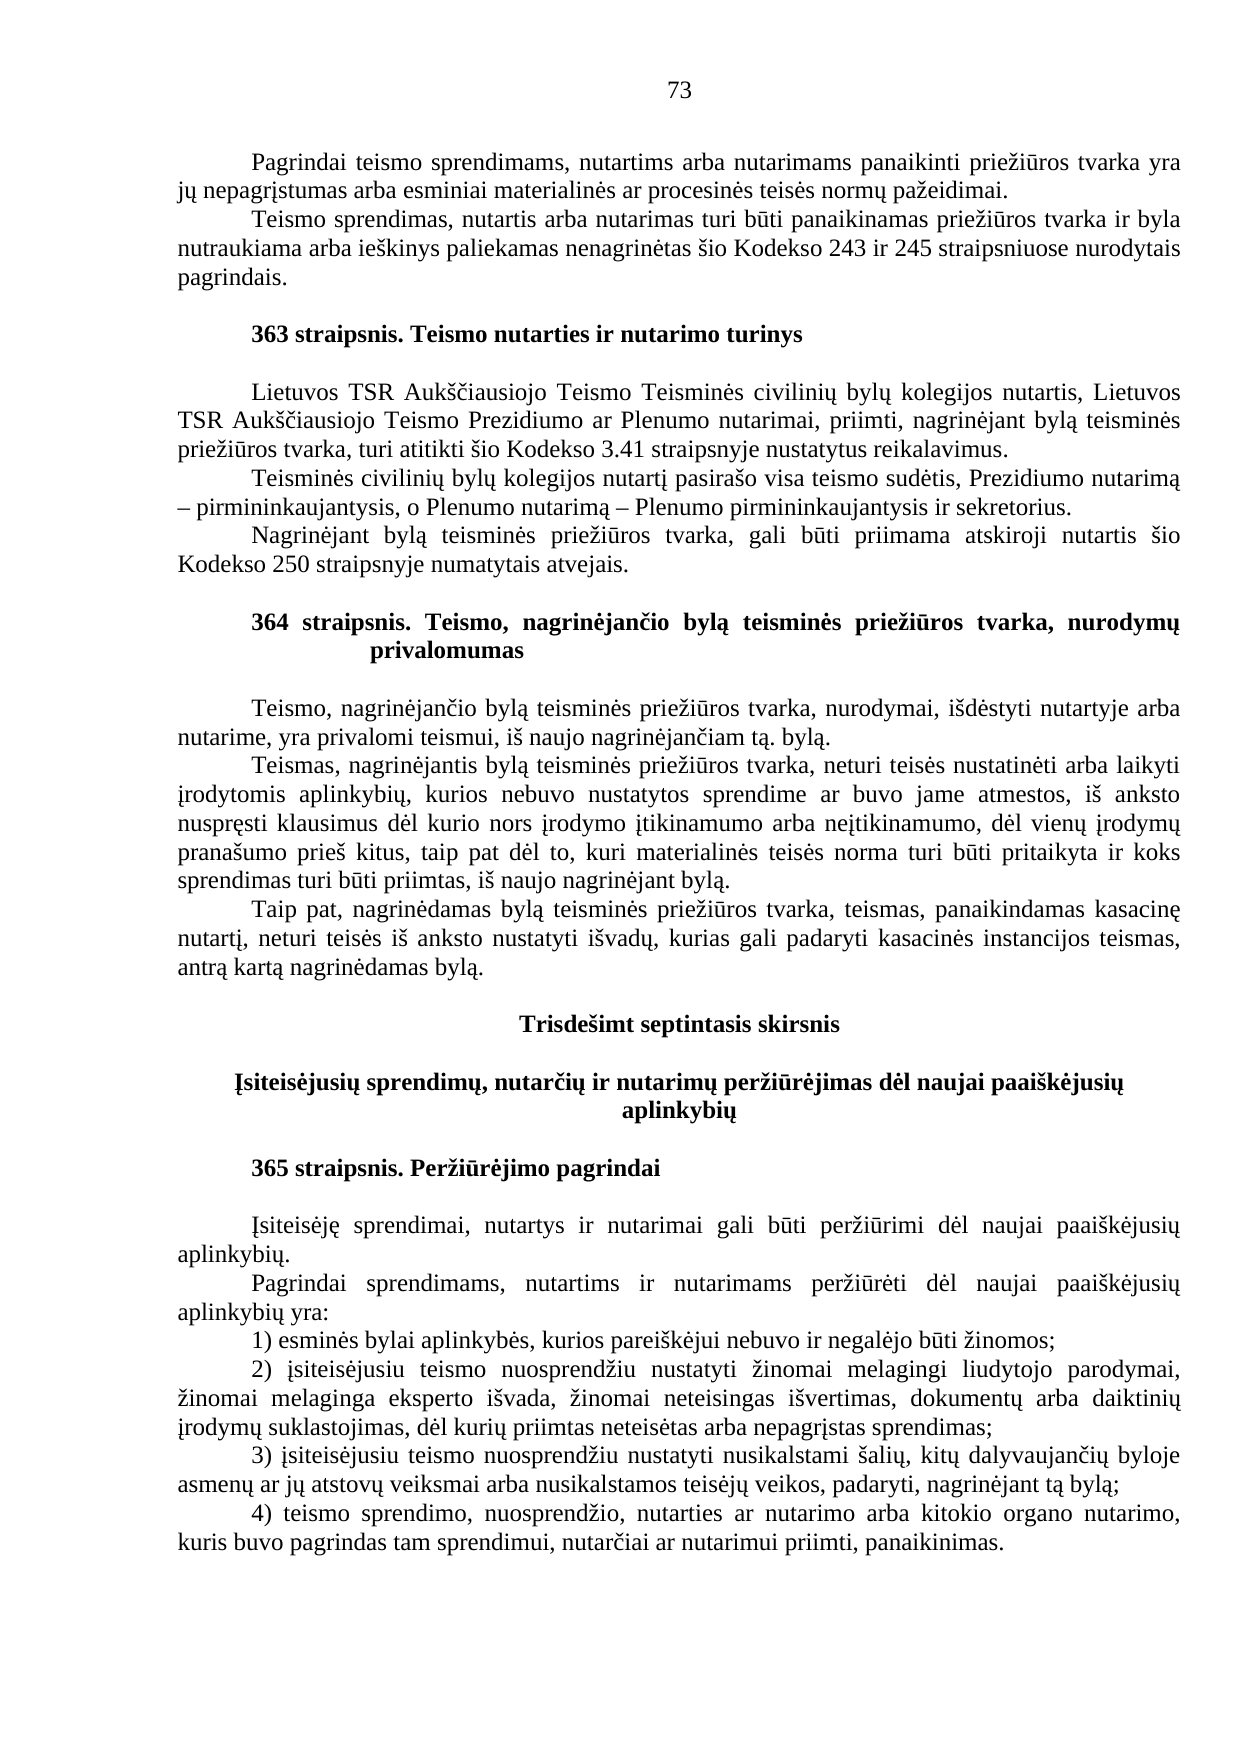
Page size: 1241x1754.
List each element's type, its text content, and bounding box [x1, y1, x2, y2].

text 2) įsiteisėjusiu teismo nuosprendžiu nustatyti žinomai melagingi liudytojo parodymai, žinomai melaginga eksperto išvada, žinomai neteisingas išvertimas, dokumentų arba daiktinių įrodymų suklastojimas, dėl kurių priimtas neteisėtas arba nepagrįstas sprendimas; [177, 1354, 1181, 1441]
text Įsiteisėjusių sprendimų, nutarčių ir nutarimų peržiūrėjimas dėl naujai paaiškėjusių aplinkybių [177, 1067, 1181, 1124]
text Įsiteisėję sprendimai, nutartys ir nutarimai gali būti peržiūrimi dėl naujai paaiškėjusių aplinkybių. [177, 1211, 1181, 1268]
text Teismas, nagrinėjantis bylą teisminės priežiūros tvarka, neturi teisės nustatinėti arba laikyti įrodytomis aplinkybių, kurios nebuvo nustatytos sprendime ar buvo jame atmestos, iš anksto nuspręsti klausimus dėl kurio nors įrodymo įtikinamumo arba neįtikinamumo, dėl vienų įrodymų pranašumo prieš kitus, taip pat dėl to, kuri materialinės teisės norma turi būti pritaikyta ir koks sprendimas turi būti priimtas, iš naujo nagrinėjant bylą. [177, 751, 1181, 894]
text Teismo sprendimas, nutartis arba nutarimas turi būti panaikinamas priežiūros tvarka ir byla nutraukiama arba ieškinys paliekamas nenagrinėtas šio Kodekso 243 ir 245 straipsniuose nurodytais pagrindais. [177, 204, 1181, 291]
text 1) esminės bylai aplinkybės, kurios pareiškėjui nebuvo ir negalėjo būti žinomos; [177, 1326, 1181, 1354]
text Trisdešimt septintasis skirsnis [177, 1009, 1181, 1038]
text 4) teismo sprendimo, nuosprendžio, nutarties ar nutarimo arba kitokio organo nutarimo, kuris buvo pagrindas tam sprendimui, nutarčiai ar nutarimui priimti, panaikinimas. [177, 1498, 1181, 1556]
text Pagrindai teismo sprendimams, nutartims arba nutarimams panaikinti priežiūros tvarka yra jų nepagrįstumas arba esminiai materialinės ar procesinės teisės normų pažeidimai. [177, 147, 1181, 204]
text 364 straipsnis. Teismo, nagrinėjančio bylą teisminės priežiūros tvarka, nurodymų privalomumas [251, 607, 1181, 664]
text 363 straipsnis. Teismo nutarties ir nutarimo turinys [251, 319, 1181, 348]
text Teisminės civilinių bylų kolegijos nutartį pasirašo visa teismo sudėtis, Prezidiumo nutarimą – pirmininkaujantysis, o Plenumo nutarimą – Plenumo pirmininkaujantysis ir sekretorius. [177, 463, 1181, 521]
text Taip pat, nagrinėdamas bylą teisminės priežiūros tvarka, teismas, panaikindamas kasacinę nutartį, neturi teisės iš anksto nustatyti išvadų, kurias gali padaryti kasacinės instancijos teismas, antrą kartą nagrinėdamas bylą. [177, 894, 1181, 981]
text Nagrinėjant bylą teisminės priežiūros tvarka, gali būti priimama atskiroji nutartis šio Kodekso 250 straipsnyje numatytais atvejais. [177, 521, 1181, 578]
text Teismo, nagrinėjančio bylą teisminės priežiūros tvarka, nurodymai, išdėstyti nutartyje arba nutarime, yra privalomi teismui, iš naujo nagrinėjančiam tą. bylą. [177, 693, 1181, 751]
text 3) įsiteisėjusiu teismo nuosprendžiu nustatyti nusikalstami šalių, kitų dalyvaujančių byloje asmenų ar jų atstovų veiksmai arba nusikalstamos teisėjų veikos, padaryti, nagrinėjant tą bylą; [177, 1441, 1181, 1498]
text Lietuvos TSR Aukščiausiojo Teismo Teisminės civilinių bylų kolegijos nutartis, Lietuvos TSR Aukščiausiojo Teismo Prezidiumo ar Plenumo nutarimai, priimti, nagrinėjant bylą teisminės priežiūros tvarka, turi atitikti šio Kodekso 3.41 straipsnyje nustatytus reikalavimus. [177, 377, 1181, 463]
text Pagrindai sprendimams, nutartims ir nutarimams peržiūrėti dėl naujai paaiškėjusių aplinkybių yra: [177, 1268, 1181, 1326]
text 365 straipsnis. Peržiūrėjimo pagrindai [251, 1153, 1181, 1182]
